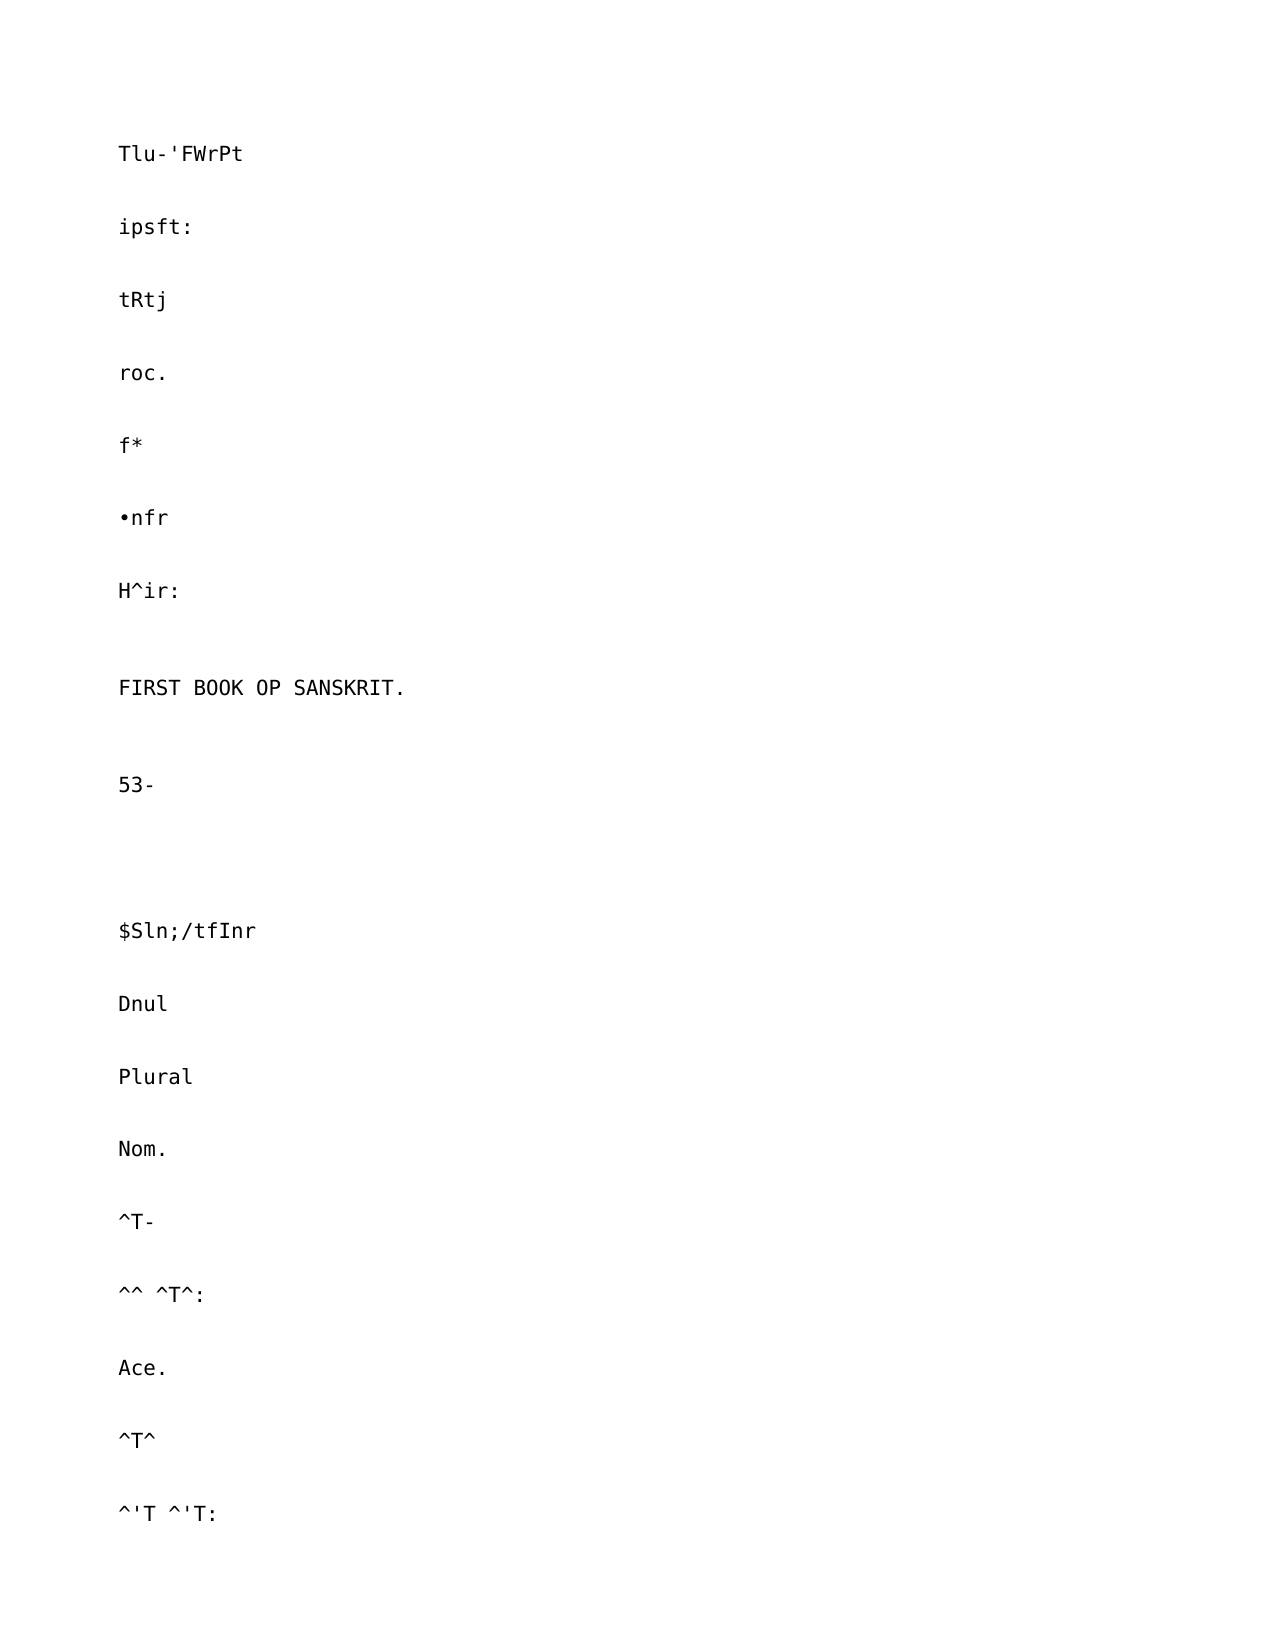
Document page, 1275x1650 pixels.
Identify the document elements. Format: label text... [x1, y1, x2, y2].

text H^ir: [118, 579, 1157, 603]
text Dnul [118, 992, 1157, 1016]
text ^'T ^'T: [118, 1502, 1157, 1526]
text Plural [118, 1065, 1157, 1089]
text roc. [118, 361, 1157, 385]
text Ace. [118, 1356, 1157, 1380]
text FIRST BOOK OP SANSKRIT. [118, 676, 1157, 701]
text ^T^ [118, 1429, 1157, 1453]
text Nom. [118, 1137, 1157, 1162]
text 53- [118, 773, 1157, 798]
text ^^ ^T^: [118, 1283, 1157, 1307]
text $Sln;/tfInr [118, 919, 1157, 943]
text tRtj [118, 288, 1157, 312]
text ipsft: [118, 215, 1157, 239]
text f* [118, 434, 1157, 458]
text Tlu-'FWrPt [118, 142, 1157, 167]
text •nfr [118, 506, 1157, 531]
text ^T- [118, 1210, 1157, 1234]
